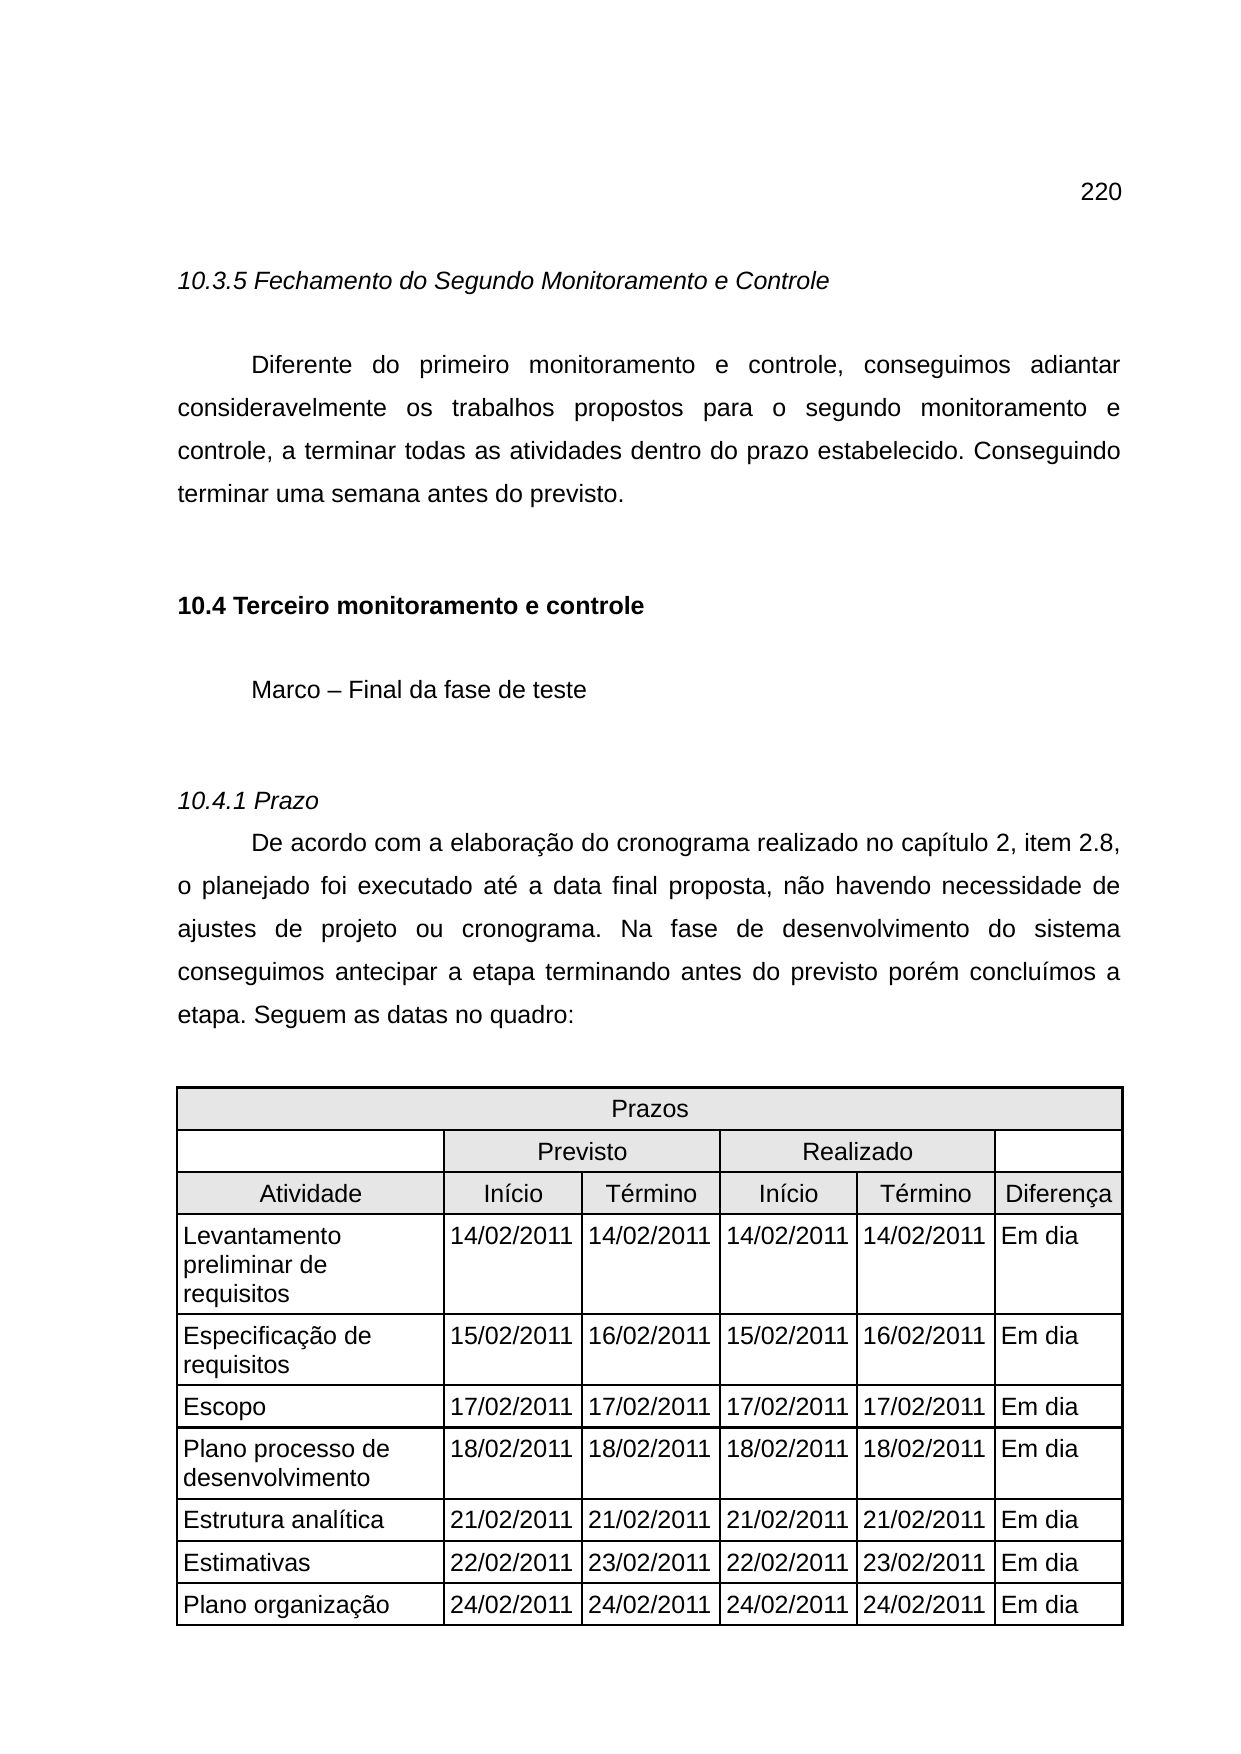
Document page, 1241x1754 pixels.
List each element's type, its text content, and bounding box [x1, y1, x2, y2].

table_cell Escopo [178, 1386, 443, 1426]
table_cell 24/02/2011 [583, 1584, 719, 1624]
table_cell 14/02/2011 [445, 1215, 581, 1313]
table_cell Em dia [996, 1500, 1121, 1540]
table_cell 18/02/2011 [721, 1429, 856, 1497]
table_cell 21/02/2011 [445, 1500, 581, 1540]
table_cell Previsto [445, 1131, 719, 1171]
table_cell [178, 1131, 443, 1171]
table_cell Em dia [996, 1386, 1121, 1426]
subtitle 10.4 Terceiro monitoramento e controle [177, 591, 1122, 619]
text De acordo com a elaboração do cronograma realizado no capítulo 2, item 2.8, o planejado foi executado até a data final proposta, não havendo necessidade de ajustes de projeto ou cronograma. Na fase de desenvolvimento do sistema conseguimos antecipar a etapa terminando antes do previsto porém concluímos a etapa. Seguem as datas no quadro: [177, 828, 1122, 1029]
table_cell Plano processo de desenvolvimento [178, 1429, 443, 1497]
table_cell 14/02/2011 [721, 1215, 856, 1313]
text Marco – Final da fase de teste [177, 675, 1122, 704]
table_header Prazos [178, 1089, 1121, 1129]
table_cell [996, 1131, 1121, 1171]
table_cell Em dia [996, 1584, 1121, 1624]
table_cell Estimativas [178, 1542, 443, 1582]
subtitle 10.4.1 Prazo [177, 786, 1122, 815]
table_cell Em dia [996, 1542, 1121, 1582]
table_cell 18/02/2011 [445, 1429, 581, 1497]
table_cell 22/02/2011 [445, 1542, 581, 1582]
table_cell 14/02/2011 [858, 1215, 994, 1313]
table_cell Estrutura analítica [178, 1500, 443, 1540]
table_cell Levantamento preliminar de requisitos [178, 1215, 443, 1313]
table_cell Diferença [996, 1173, 1121, 1213]
table_cell 15/02/2011 [445, 1315, 581, 1384]
table_cell Atividade [178, 1173, 443, 1213]
table_cell 21/02/2011 [858, 1500, 994, 1540]
table_cell Início [445, 1173, 581, 1213]
table_cell Término [583, 1173, 719, 1213]
table_cell 21/02/2011 [583, 1500, 719, 1540]
table_cell 22/02/2011 [721, 1542, 856, 1582]
table_cell 24/02/2011 [445, 1584, 581, 1624]
table_cell 23/02/2011 [858, 1542, 994, 1582]
table_cell Plano organização [178, 1584, 443, 1624]
table_cell 16/02/2011 [583, 1315, 719, 1384]
table_cell 17/02/2011 [858, 1386, 994, 1426]
table_cell Em dia [996, 1315, 1121, 1384]
table_cell Em dia [996, 1429, 1121, 1497]
table_cell Realizado [721, 1131, 994, 1171]
table_cell 23/02/2011 [583, 1542, 719, 1582]
table_cell 16/02/2011 [858, 1315, 994, 1384]
table_cell 17/02/2011 [583, 1386, 719, 1426]
table_cell 17/02/2011 [445, 1386, 581, 1426]
table_cell Término [858, 1173, 994, 1213]
table_cell Em dia [996, 1215, 1121, 1313]
table_cell 24/02/2011 [858, 1584, 994, 1624]
table_cell 18/02/2011 [583, 1429, 719, 1497]
table_cell 18/02/2011 [858, 1429, 994, 1497]
table_cell 15/02/2011 [721, 1315, 856, 1384]
table_cell 21/02/2011 [721, 1500, 856, 1540]
table_cell Início [721, 1173, 856, 1213]
table_cell 17/02/2011 [721, 1386, 856, 1426]
table_cell 24/02/2011 [721, 1584, 856, 1624]
text Diferente do primeiro monitoramento e controle, conseguimos adiantar consideravelmente os trabalhos propostos para o segundo monitoramento e controle, a terminar todas as atividades dentro do prazo estabelecido. Conseguindo terminar uma semana antes do previsto. [177, 350, 1122, 508]
table_cell 14/02/2011 [583, 1215, 719, 1313]
subtitle 10.3.5 Fechamento do Segundo Monitoramento e Controle [177, 266, 1122, 294]
table_cell Especificação de requisitos [178, 1315, 443, 1384]
